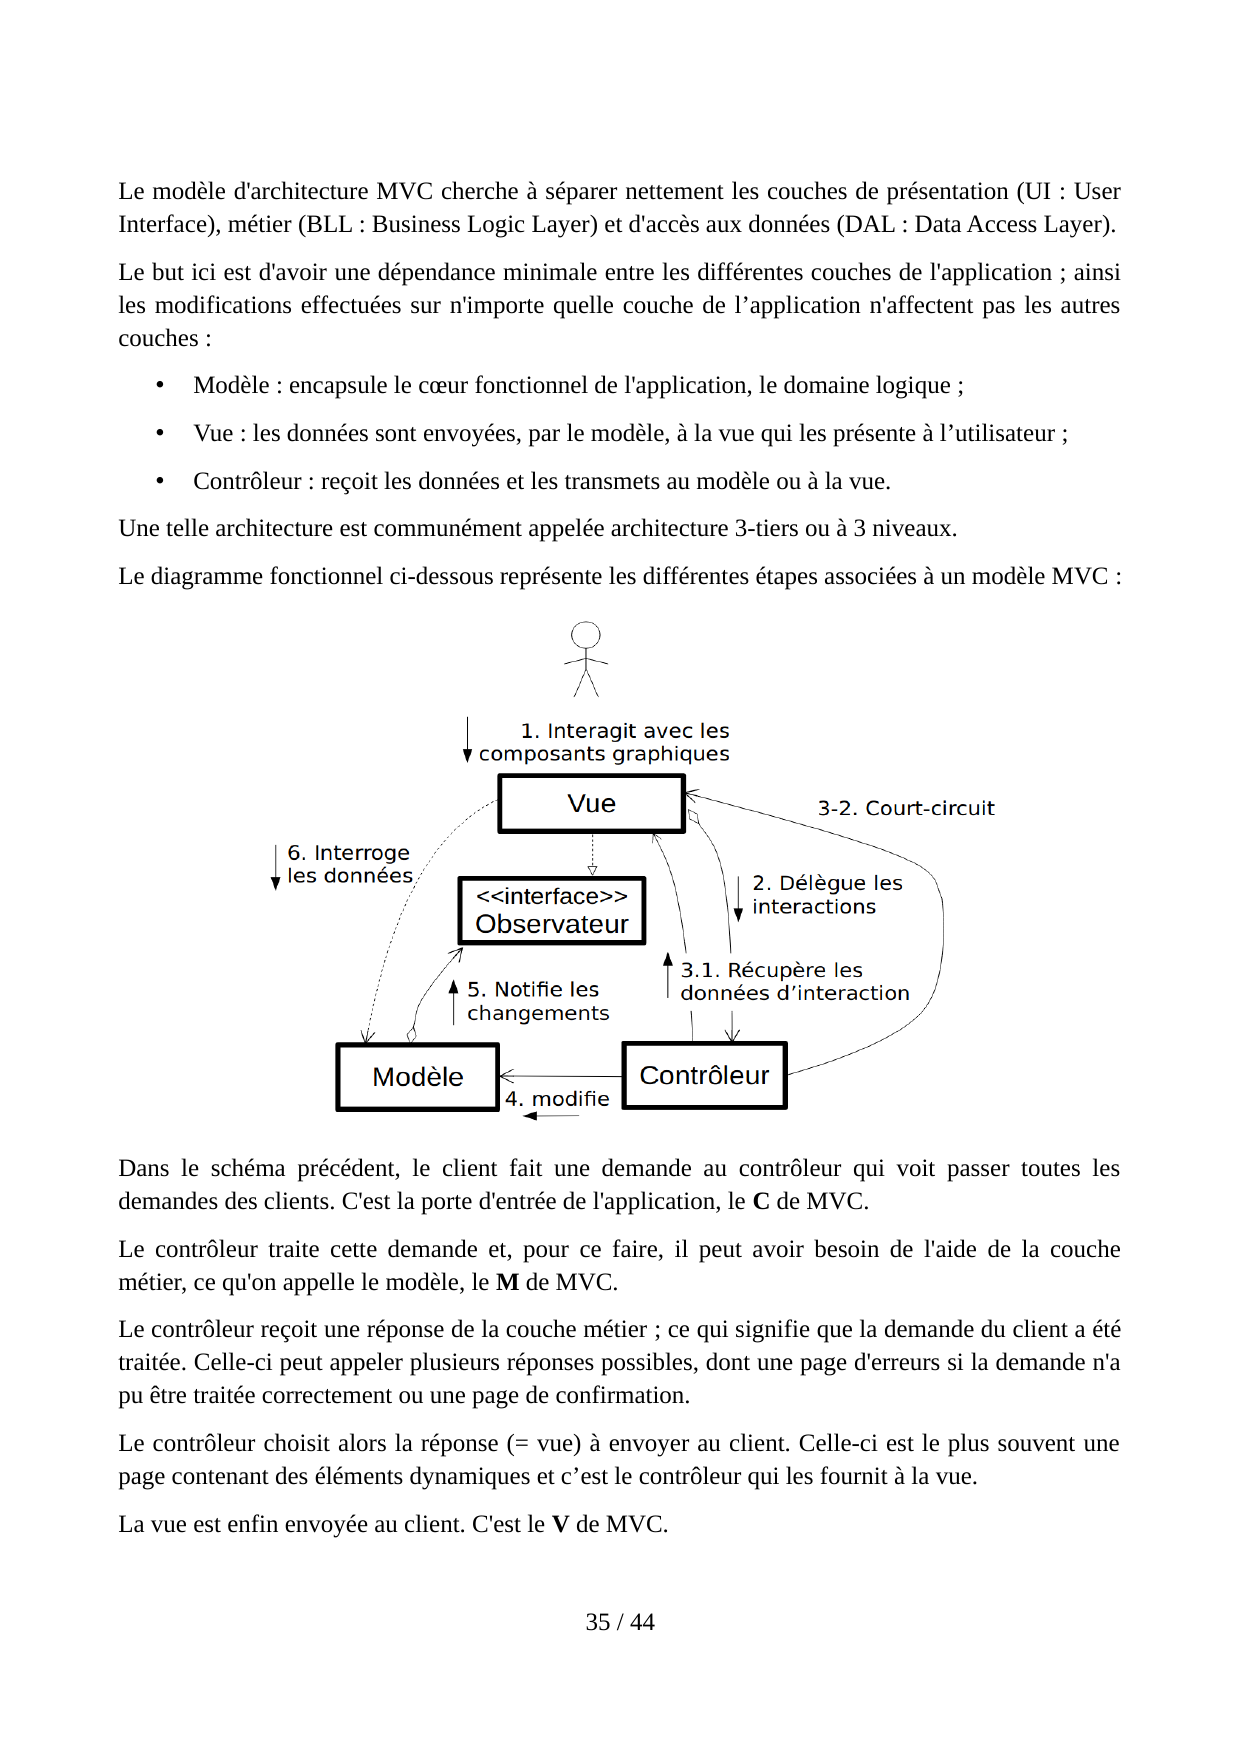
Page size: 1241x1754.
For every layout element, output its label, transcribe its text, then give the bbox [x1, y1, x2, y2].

text Le but ici est d'avoir une dépendance minimale entre les différentes couches de l'application ; ainsi les modifications effectuées sur n'importe quelle couche de l’application n'affectent pas les autres couches : [118, 257, 1122, 352]
text Le modèle d'architecture MVC cherche à séparer nettement les couches de présentation (UI : User Interface), métier (BLL : Business Logic Layer) et d'accès aux données (DAL : Data Access Layer). [118, 176, 1122, 238]
text Une telle architecture est communément appelée architecture 3-tiers ou à 3 niveaux. [118, 513, 1122, 542]
text Le contrôleur choisit alors la réponse (= vue) à envoyer au client. Celle-ci est le plus souvent une page contenant des éléments dynamiques et c’est le contrôleur qui les fournit à la vue. [118, 1428, 1122, 1490]
list Modèle : encapsule le cœur fonctionnel de l'application, le domaine logique ; [156, 371, 1122, 399]
list Vue : les données sont envoyées, par le modèle, à la vue qui les présente à l’utilisateur ; [156, 418, 1122, 447]
text Le contrôleur reçoit une réponse de la couche métier ; ce qui signifie que la demande du client a été traitée. Celle-ci peut appeler plusieurs réponses possibles, dont une page d'erreurs si la demande n'a pu être traitée correctement ou une page de confirmation. [118, 1314, 1122, 1409]
text La vue est enfin envoyée au client. C'est le V de MVC. [118, 1509, 1122, 1537]
picture [237, 608, 1003, 1135]
text Le contrôleur traite cette demande et, pour ce faire, il peut avoir besoin de l'aide de la couche métier, ce qu'on appelle le modèle, le M de MVC. [118, 1234, 1122, 1296]
text Dans le schéma précédent, le client fait une demande au contrôleur qui voit passer toutes les demandes des clients. C'est la porte d'entrée de l'application, le C de MVC. [118, 1153, 1122, 1215]
list Contrôleur : reçoit les données et les transmets au modèle ou à la vue. [156, 466, 1122, 494]
text Le diagramme fonctionnel ci-dessous représente les différentes étapes associées à un modèle MVC : [118, 561, 1122, 590]
